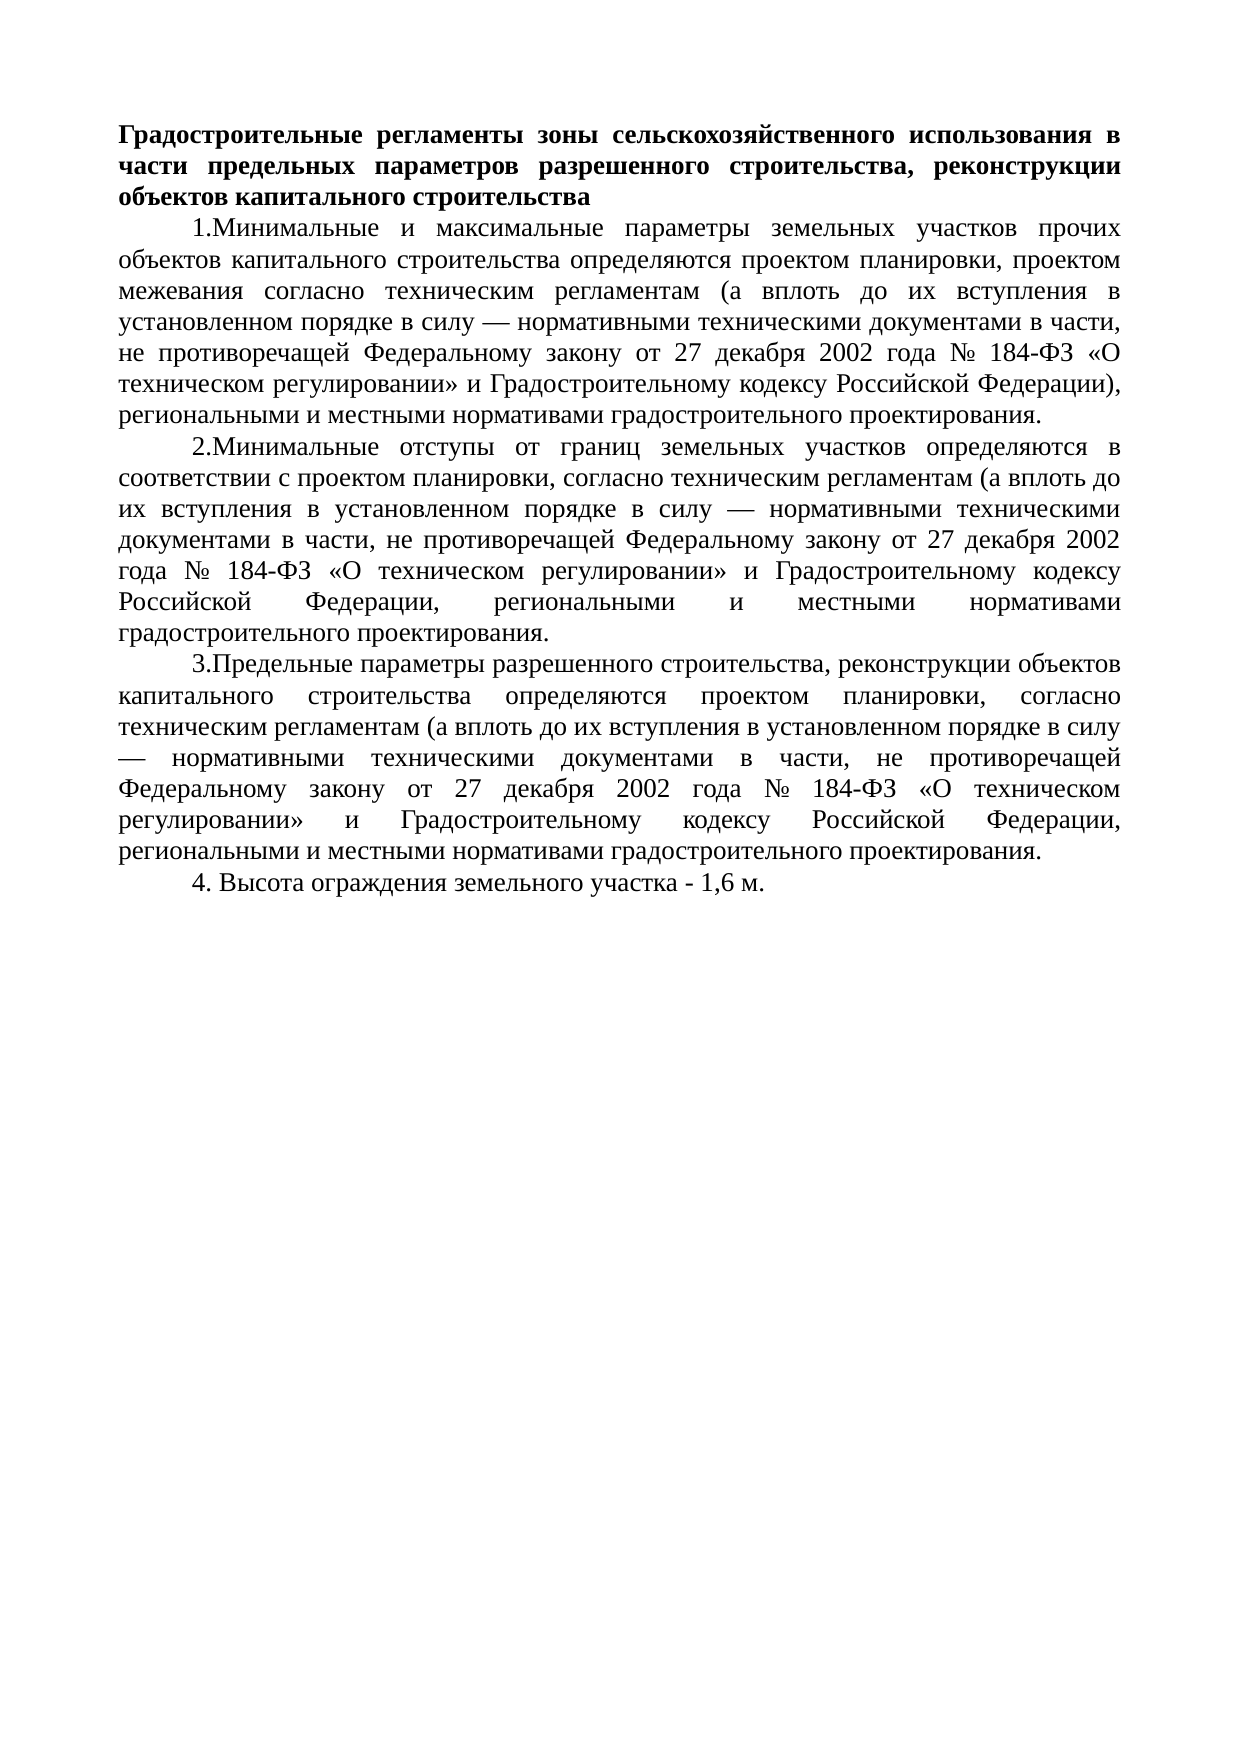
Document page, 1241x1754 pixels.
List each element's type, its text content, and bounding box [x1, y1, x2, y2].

text 3.Предельные параметры разрешенного строительства, реконструкции объектов капитального строительства определяются проектом планировки, согласно техническим регламентам (а вплоть до их вступления в установленном порядке в силу — нормативными техническими документами в части, не противоречащей Федеральному закону от 27 декабря 2002 года № 184-ФЗ «О техническом регулировании» и Градостроительному кодексу Российской Федерации, региональными и местными нормативами градостроительного проектирования. [118, 648, 1122, 866]
text 2.Минимальные отступы от границ земельных участков определяются в соответствии с проектом планировки, согласно техническим регламентам (а вплоть до их вступления в установленном порядке в силу — нормативными техническими документами в части, не противоречащей Федеральному закону от 27 декабря 2002 года № 184-ФЗ «О техническом регулировании» и Градостроительному кодексу Российской Федерации, региональными и местными нормативами градостроительного проектирования. [118, 429, 1122, 648]
text 4. Высота ограждения земельного участка - 1,6 м. [118, 866, 1122, 897]
text 1.Минимальные и максимальные параметры земельных участков прочих объектов капитального строительства определяются проектом планировки, проектом межевания согласно техническим регламентам (а вплоть до их вступления в установленном порядке в силу — нормативными техническими документами в части, не противоречащей Федеральному закону от 27 декабря 2002 года № 184-ФЗ «О техническом регулировании» и Градостроительному кодексу Российской Федерации), региональными и местными нормативами градостроительного проектирования. [118, 212, 1122, 429]
text Градостроительные регламенты зоны сельскохозяйственного использования в части предельных параметров разрешенного строительства, реконструкции объектов капитального строительства [118, 118, 1122, 212]
